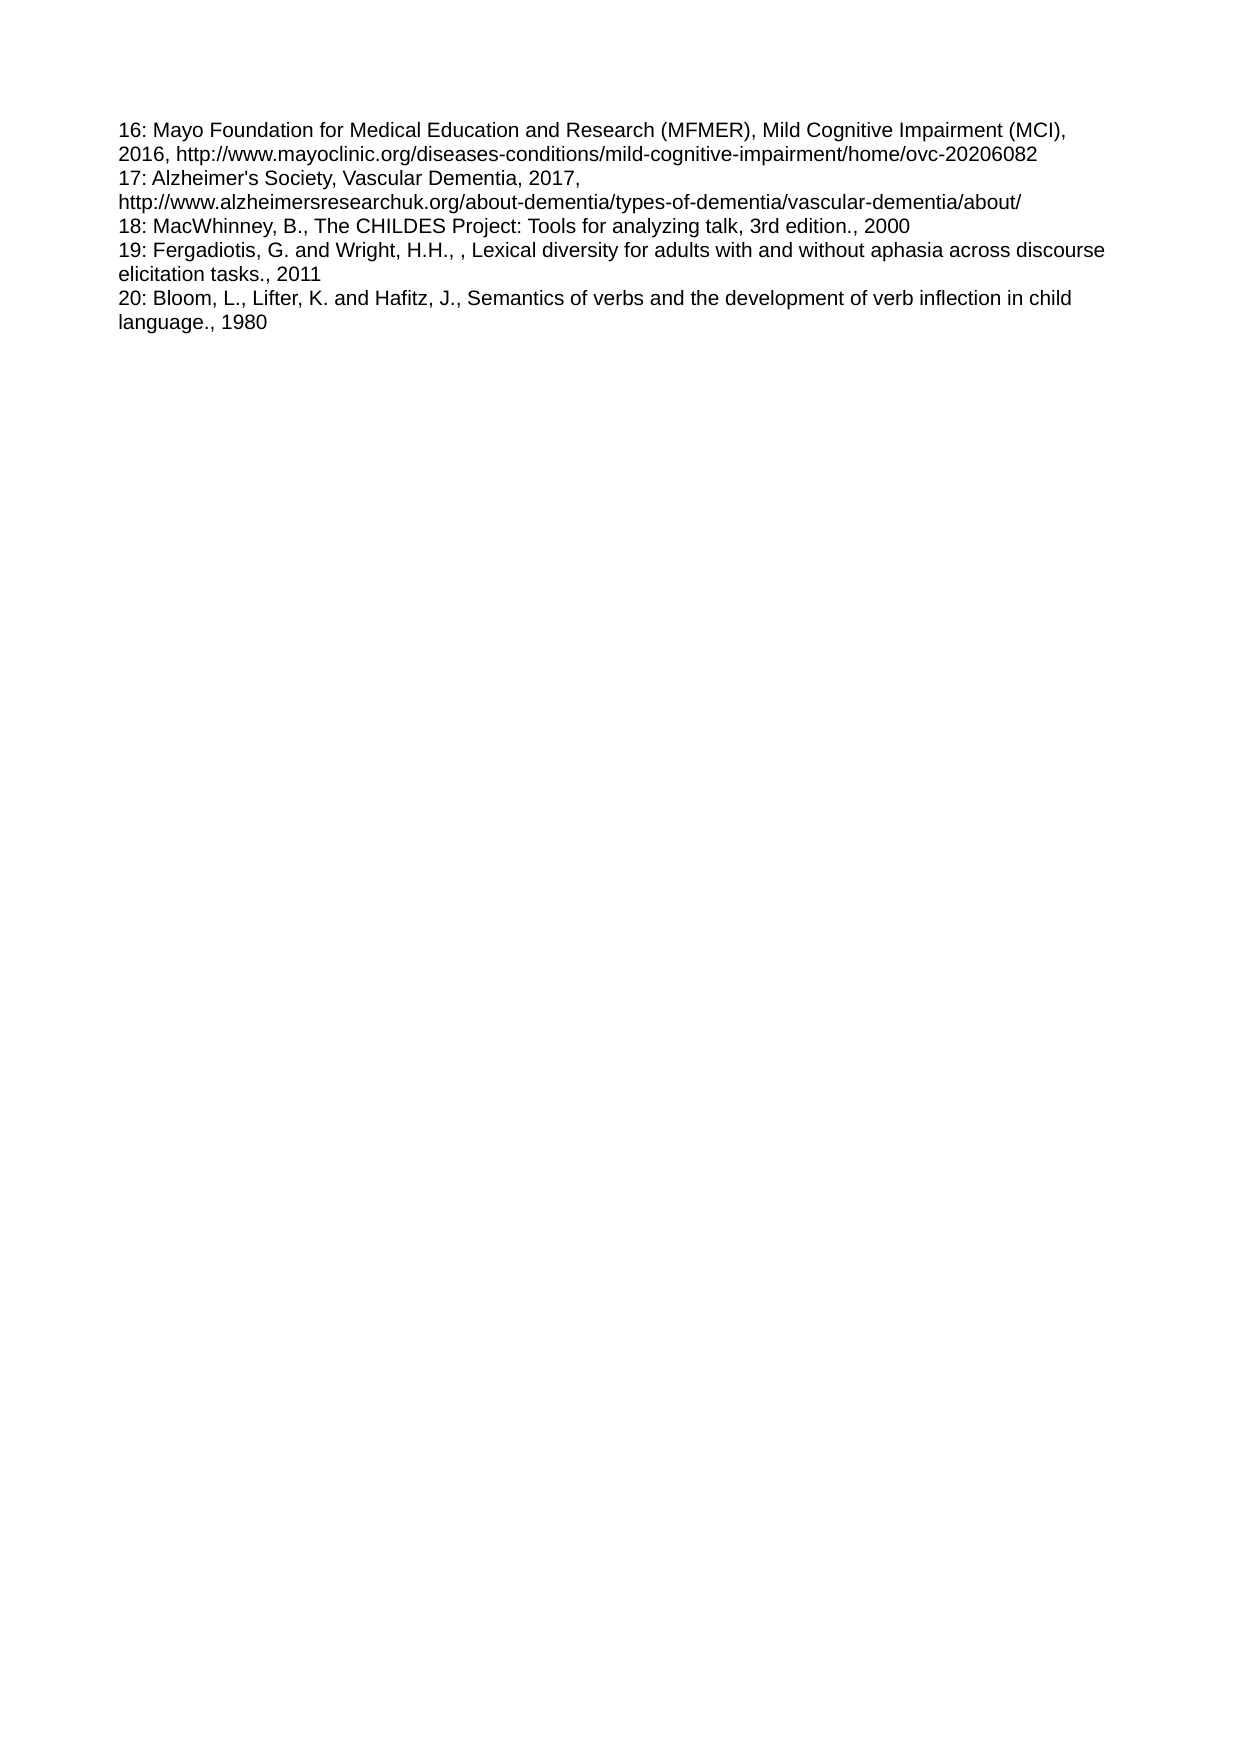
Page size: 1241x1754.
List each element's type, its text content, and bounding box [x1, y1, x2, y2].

text 18: MacWhinney, B., The CHILDES Project: Tools for analyzing talk, 3rd edition., 2000 [118, 214, 1122, 238]
text 16: Mayo Foundation for Medical Education and Research (MFMER), Mild Cognitive Impairment (MCI), 2016, http://www.mayoclinic.org/diseases-conditions/mild-cognitive-impairment/home/ovc-20206082 [118, 118, 1122, 166]
text 20: Bloom, L., Lifter, K. and Hafitz, J., Semantics of verbs and the development of verb inflection in child language., 1980 [118, 286, 1122, 334]
text 19: Fergadiotis, G. and Wright, H.H., , Lexical diversity for adults with and without aphasia across discourse elicitation tasks., 2011 [118, 238, 1122, 286]
text 17: Alzheimer's Society, Vascular Dementia, 2017, http://www.alzheimersresearchuk.org/about-dementia/types-of-dementia/vascular-dementia/about/ [118, 166, 1122, 214]
